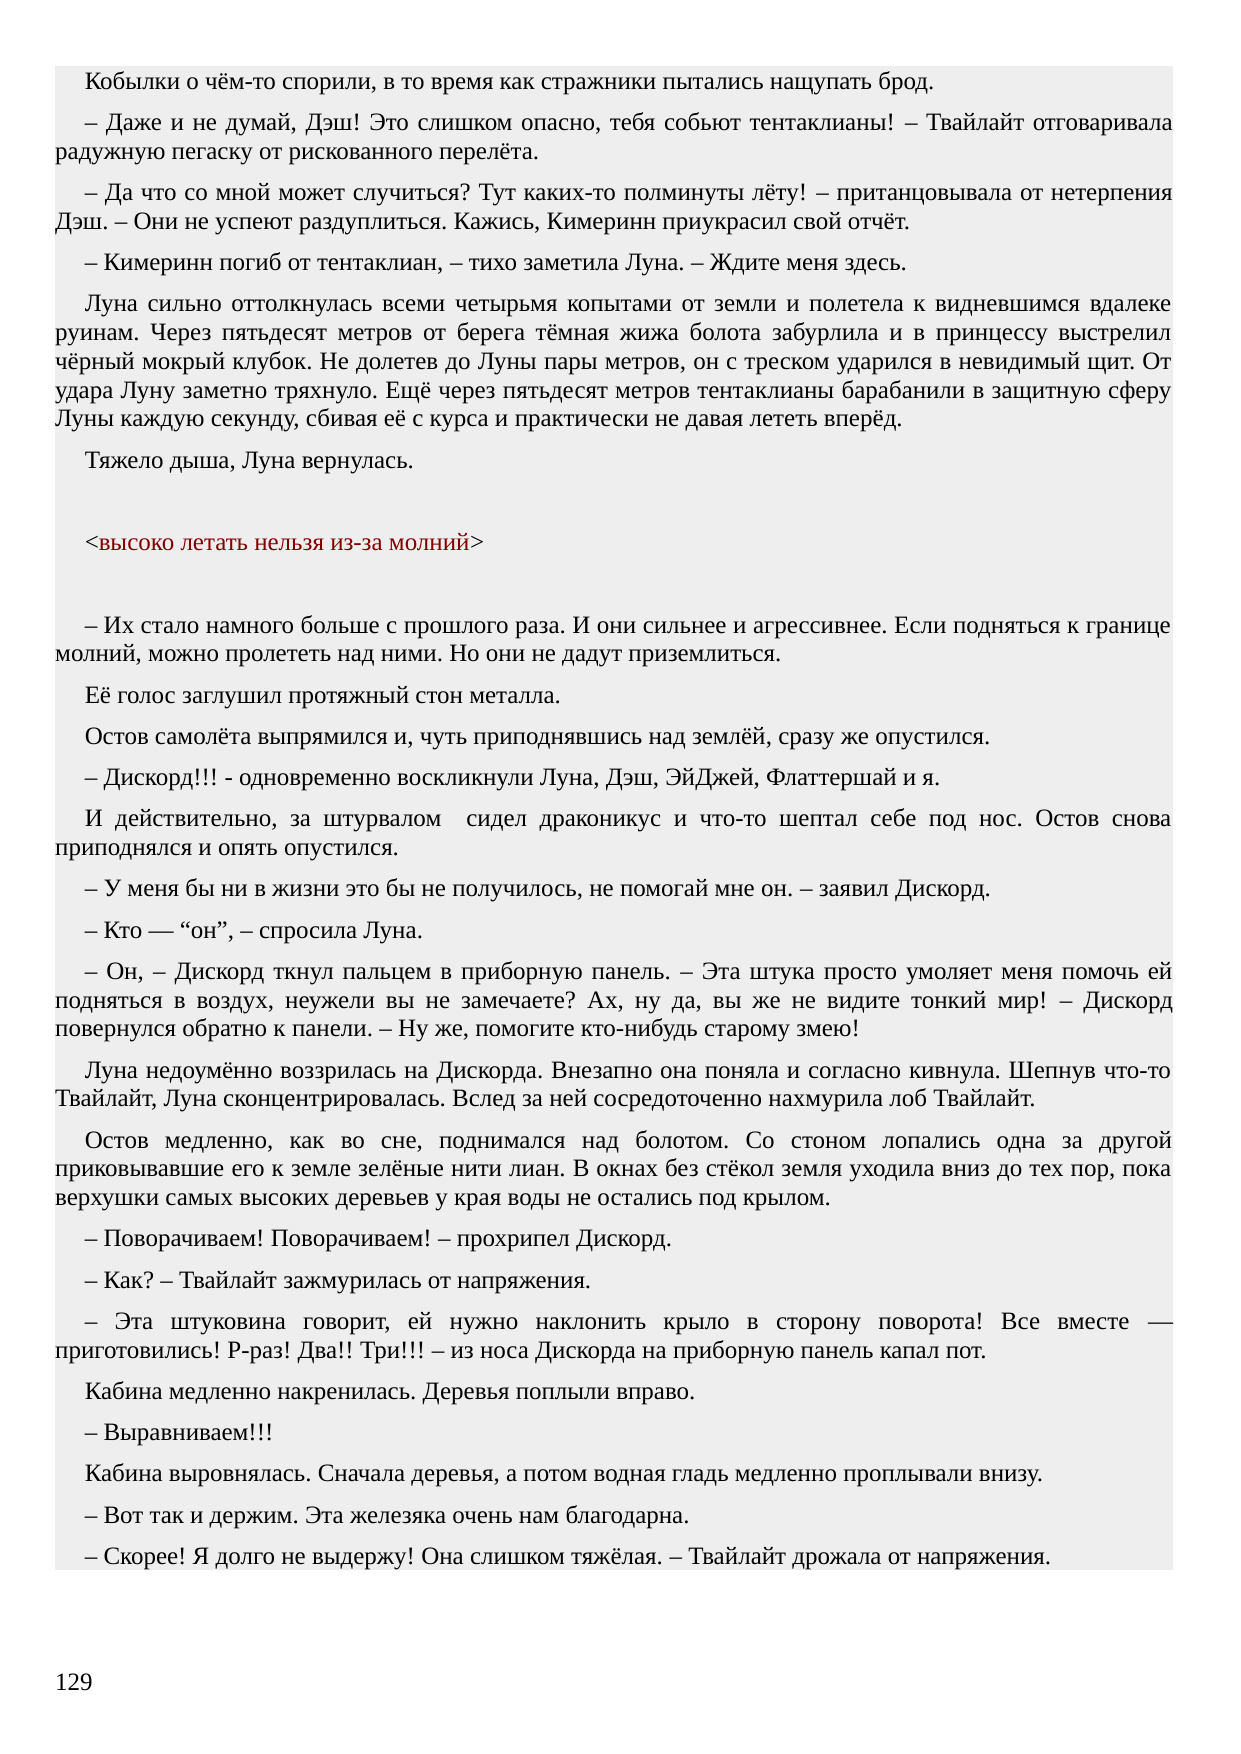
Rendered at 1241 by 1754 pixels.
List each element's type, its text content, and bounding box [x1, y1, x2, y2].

text Кобылки о чём-то спорили, в то время как стражники пытались нащупать брод. [55, 66, 1173, 95]
text Кабина выровнялась. Сначала деревья, а потом водная гладь медленно проплывали внизу. [55, 1458, 1173, 1487]
text – Кимеринн погиб от тентаклиан, – тихо заметила Луна. – Ждите меня здесь. [55, 247, 1173, 276]
text – Кто — “он”, – спросила Луна. [55, 915, 1173, 943]
text Остов самолёта выпрямился и, чуть приподнявшись над землёй, сразу же опустился. [55, 721, 1173, 750]
text – Эта штуковина говорит, ей нужно наклонить крыло в сторону поворота! Все вместе — приготовились! Р-раз! Два!! Три!!! – из носа Дискорда на приборную панель капал пот. [55, 1306, 1173, 1363]
text – Выравниваем!!! [55, 1417, 1173, 1446]
text – Их стало намного больше с прошлого раза. И они сильнее и агрессивнее. Если подняться к границе молний, можно пролететь над ними. Но они не дадут приземлиться. [55, 610, 1173, 667]
text – Дискорд!!! - одновременно воскликнули Луна, Дэш, ЭйДжей, Флаттершай и я. [55, 762, 1173, 791]
text – Он, – Дискорд ткнул пальцем в приборную панель. – Эта штука просто умоляет меня помочь ей подняться в воздух, неужели вы не замечаете? Ах, ну да, вы же не видите тонкий мир! – Дискорд повернулся обратно к панели. – Ну же, помогите кто-нибудь старому змею! [55, 956, 1173, 1042]
text Кабина медленно накренилась. Деревья поплыли вправо. [55, 1376, 1173, 1405]
text – Да что со мной может случиться? Тут каких-то полминуты лёту! – пританцовывала от нетерпения Дэш. – Они не успеют раздуплиться. Кажись, Кимеринн приукрасил свой отчёт. [55, 177, 1173, 235]
text Тяжело дыша, Луна вернулась. [55, 445, 1173, 473]
text – Скорее! Я долго не выдержу! Она слишком тяжёлая. – Твайлайт дрожала от напряжения. [55, 1541, 1173, 1570]
text И действительно, за штурвалом сидел драконикус и что-то шептал себе под нос. Остов снова приподнялся и опять опустился. [55, 803, 1173, 861]
text – Вот так и держим. Эта железяка очень нам благодарна. [55, 1500, 1173, 1528]
text – Даже и не думай, Дэш! Это слишком опасно, тебя собьют тентаклианы! – Твайлайт отговаривала радужную пегаску от рискованного перелёта. [55, 107, 1173, 165]
text – Как? – Твайлайт зажмурилась от напряжения. [55, 1265, 1173, 1293]
text Луна сильно оттолкнулась всеми четырьмя копытами от земли и полетела к видневшимся вдалеке руинам. Через пятьдесят метров от берега тёмная жижа болота забурлила и в принцессу выстрелил чёрный мокрый клубок. Не долетев до Луны пары метров, он с треском ударился в невидимый щит. От удара Луну заметно тряхнуло. Ещё через пятьдесят метров тентаклианы барабанили в защитную сферу Луны каждую секунду, сбивая её с курса и практически не давая лететь вперёд. [55, 288, 1173, 432]
text – У меня бы ни в жизни это бы не получилось, не помогай мне он. – заявил Дискорд. [55, 873, 1173, 902]
text Остов медленно, как во сне, поднимался над болотом. Со стоном лопались одна за другой приковывавшие его к земле зелёные нити лиан. В окнах без стёкол земля уходила вниз до тех пор, пока верхушки самых высоких деревьев у края воды не остались под крылом. [55, 1125, 1173, 1211]
text <высоко летать нельзя из-за молний> [55, 527, 1173, 556]
text – Поворачиваем! Поворачиваем! – прохрипел Дискорд. [55, 1223, 1173, 1252]
text Луна недоумённо воззрилась на Дискорда. Внезапно она поняла и согласно кивнула. Шепнув что-то Твайлайт, Луна сконцентрировалась. Вслед за ней сосредоточенно нахмурила лоб Твайлайт. [55, 1055, 1173, 1112]
text Её голос заглушил протяжный стон металла. [55, 680, 1173, 708]
